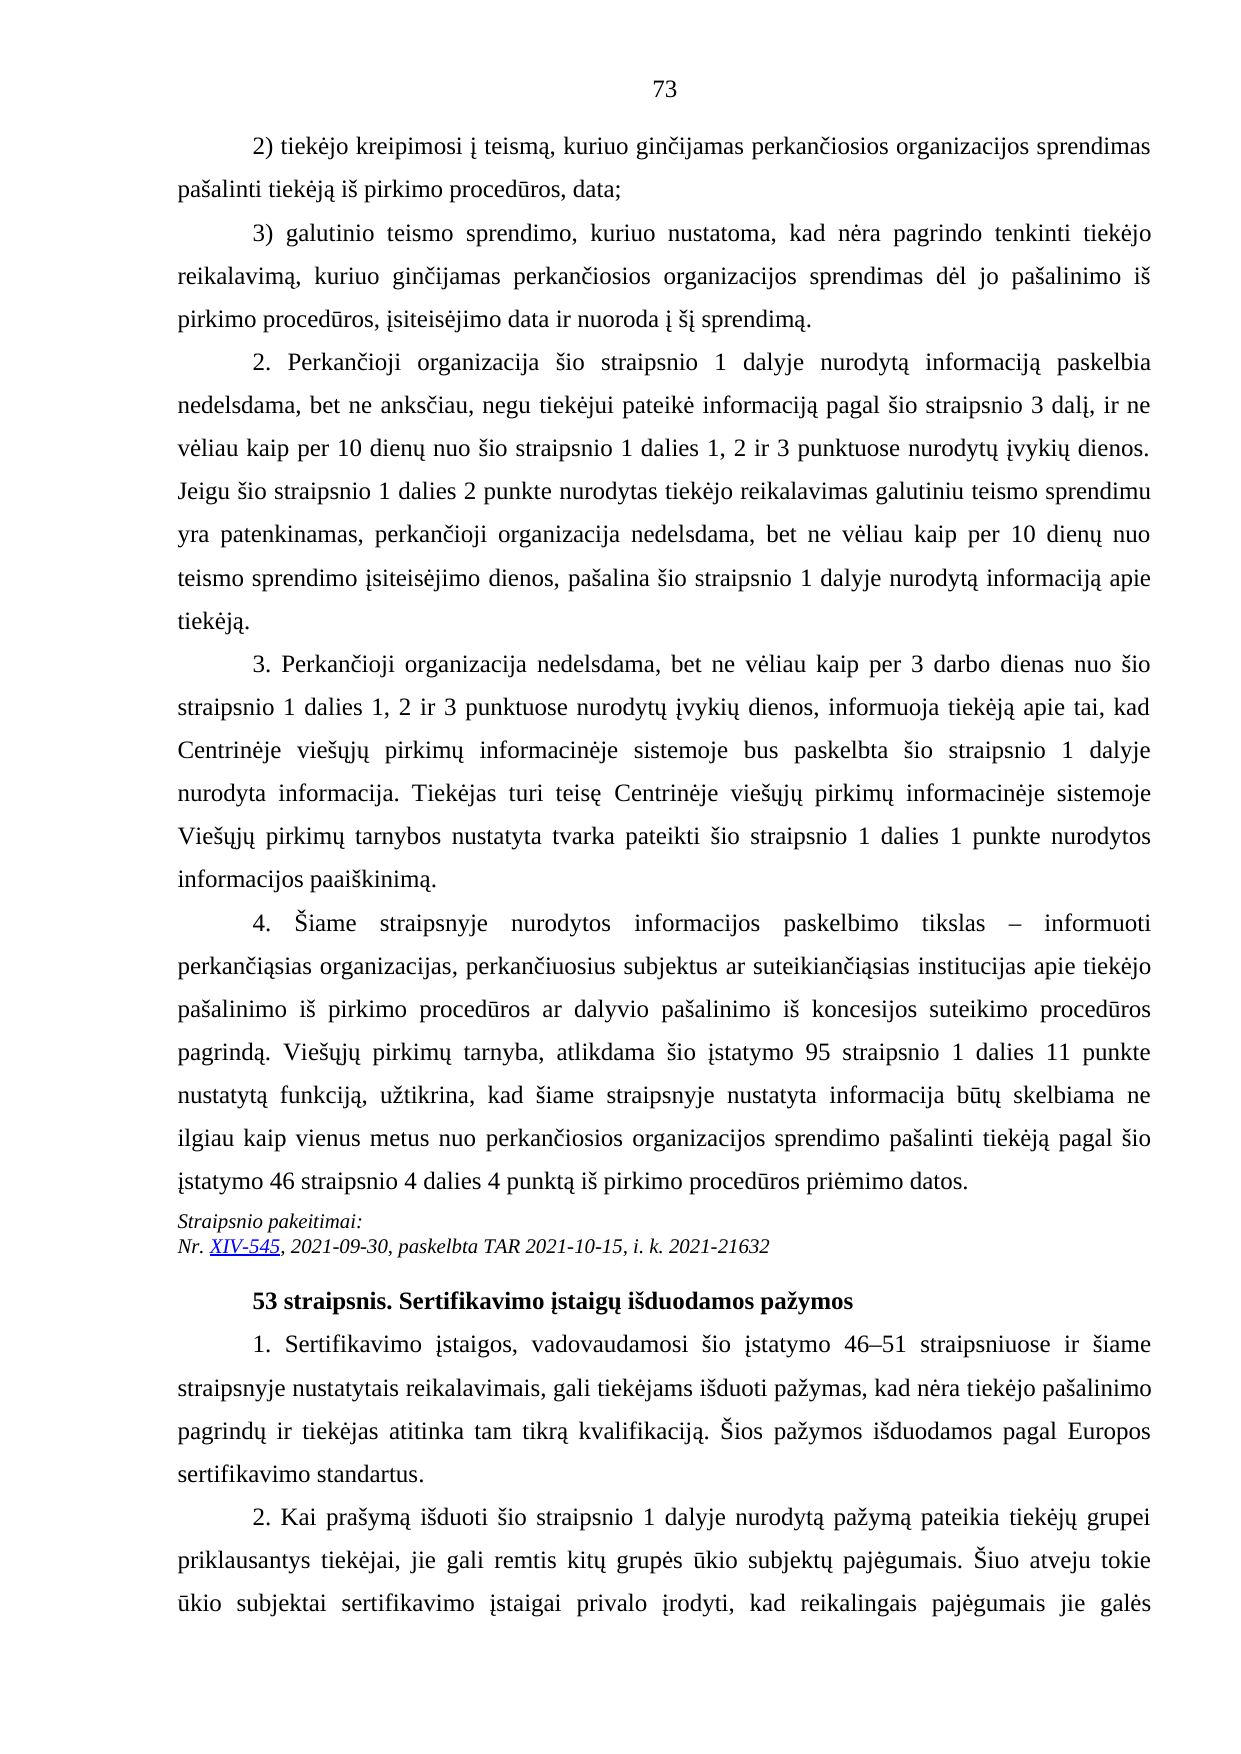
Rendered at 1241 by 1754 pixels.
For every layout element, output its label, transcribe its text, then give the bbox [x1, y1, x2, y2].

text 2. Perkančioji organizacija šio straipsnio 1 dalyje nurodytą informaciją paskelbia nedelsdama, bet ne anksčiau, negu tiekėjui pateikė informaciją pagal šio straipsnio 3 dalį, ir ne vėliau kaip per 10 dienų nuo šio straipsnio 1 dalies 1, 2 ir 3 punktuose nurodytų įvykių dienos. Jeigu šio straipsnio 1 dalies 2 punkte nurodytas tiekėjo reikalavimas galutiniu teismo sprendimu yra patenkinamas, perkančioji organizacija nedelsdama, bet ne vėliau kaip per 10 dienų nuo teismo sprendimo įsiteisėjimo dienos, pašalina šio straipsnio 1 dalyje nurodytą informaciją apie tiekėją. [177, 347, 1152, 634]
text 4. Šiame straipsnyje nurodytos informacijos paskelbimo tikslas – informuoti perkančiąsias organizacijas, perkančiuosius subjektus ar suteikiančiąsias institucijas apie tiekėjo pašalinimo iš pirkimo procedūros ar dalyvio pašalinimo iš koncesijos suteikimo procedūros pagrindą. Viešųjų pirkimų tarnyba, atlikdama šio įstatymo 95 straipsnio 1 dalies 11 punkte nustatytą funkciją, užtikrina, kad šiame straipsnyje nustatyta informacija būtų skelbiama ne ilgiau kaip vienus metus nuo perkančiosios organizacijos sprendimo pašalinti tiekėją pagal šio įstatymo 46 straipsnio 4 dalies 4 punktą iš pirkimo procedūros priėmimo datos. [177, 908, 1152, 1195]
text 2) tiekėjo kreipimosi į teismą, kuriuo ginčijamas perkančiosios organizacijos sprendimas pašalinti tiekėją iš pirkimo procedūros, data; [177, 131, 1152, 203]
text Straipsnio pakeitimai: [177, 1209, 1152, 1233]
text 3. Perkančioji organizacija nedelsdama, bet ne vėliau kaip per 3 darbo dienas nuo šio straipsnio 1 dalies 1, 2 ir 3 punktuose nurodytų įvykių dienos, informuoja tiekėją apie tai, kad Centrinėje viešųjų pirkimų informacinėje sistemoje bus paskelbta šio straipsnio 1 dalyje nurodyta informacija. Tiekėjas turi teisę Centrinėje viešųjų pirkimų informacinėje sistemoje Viešųjų pirkimų tarnybos nustatyta tvarka pateikti šio straipsnio 1 dalies 1 punkte nurodytos informacijos paaiškinimą. [177, 649, 1152, 893]
text 3) galutinio teismo sprendimo, kuriuo nustatoma, kad nėra pagrindo tenkinti tiekėjo reikalavimą, kuriuo ginčijamas perkančiosios organizacijos sprendimas dėl jo pašalinimo iš pirkimo procedūros, įsiteisėjimo data ir nuoroda į šį sprendimą. [177, 218, 1152, 333]
text Nr. XIV-545, 2021-09-30, paskelbta TAR 2021-10-15, i. k. 2021-21632 [177, 1233, 1152, 1258]
text 1. Sertifikavimo įstaigos, vadovaudamosi šio įstatymo 46–51 straipsniuose ir šiame straipsnyje nustatytais reikalavimais, gali tiekėjams išduoti pažymas, kad nėra tiekėjo pašalinimo pagrindų ir tiekėjas atitinka tam tikrą kvalifikaciją. Šios pažymos išduodamos pagal Europos sertifikavimo standartus. [177, 1329, 1152, 1488]
text 2. Kai prašymą išduoti šio straipsnio 1 dalyje nurodytą pažymą pateikia tiekėjų grupei priklausantys tiekėjai, jie gali remtis kitų grupės ūkio subjektų pajėgumais. Šiuo atveju tokie ūkio subjektai sertifikavimo įstaigai privalo įrodyti, kad reikalingais pajėgumais jie galės [177, 1502, 1152, 1617]
text 53 straipsnis. Sertifikavimo įstaigų išduodamos pažymos [177, 1286, 1152, 1315]
